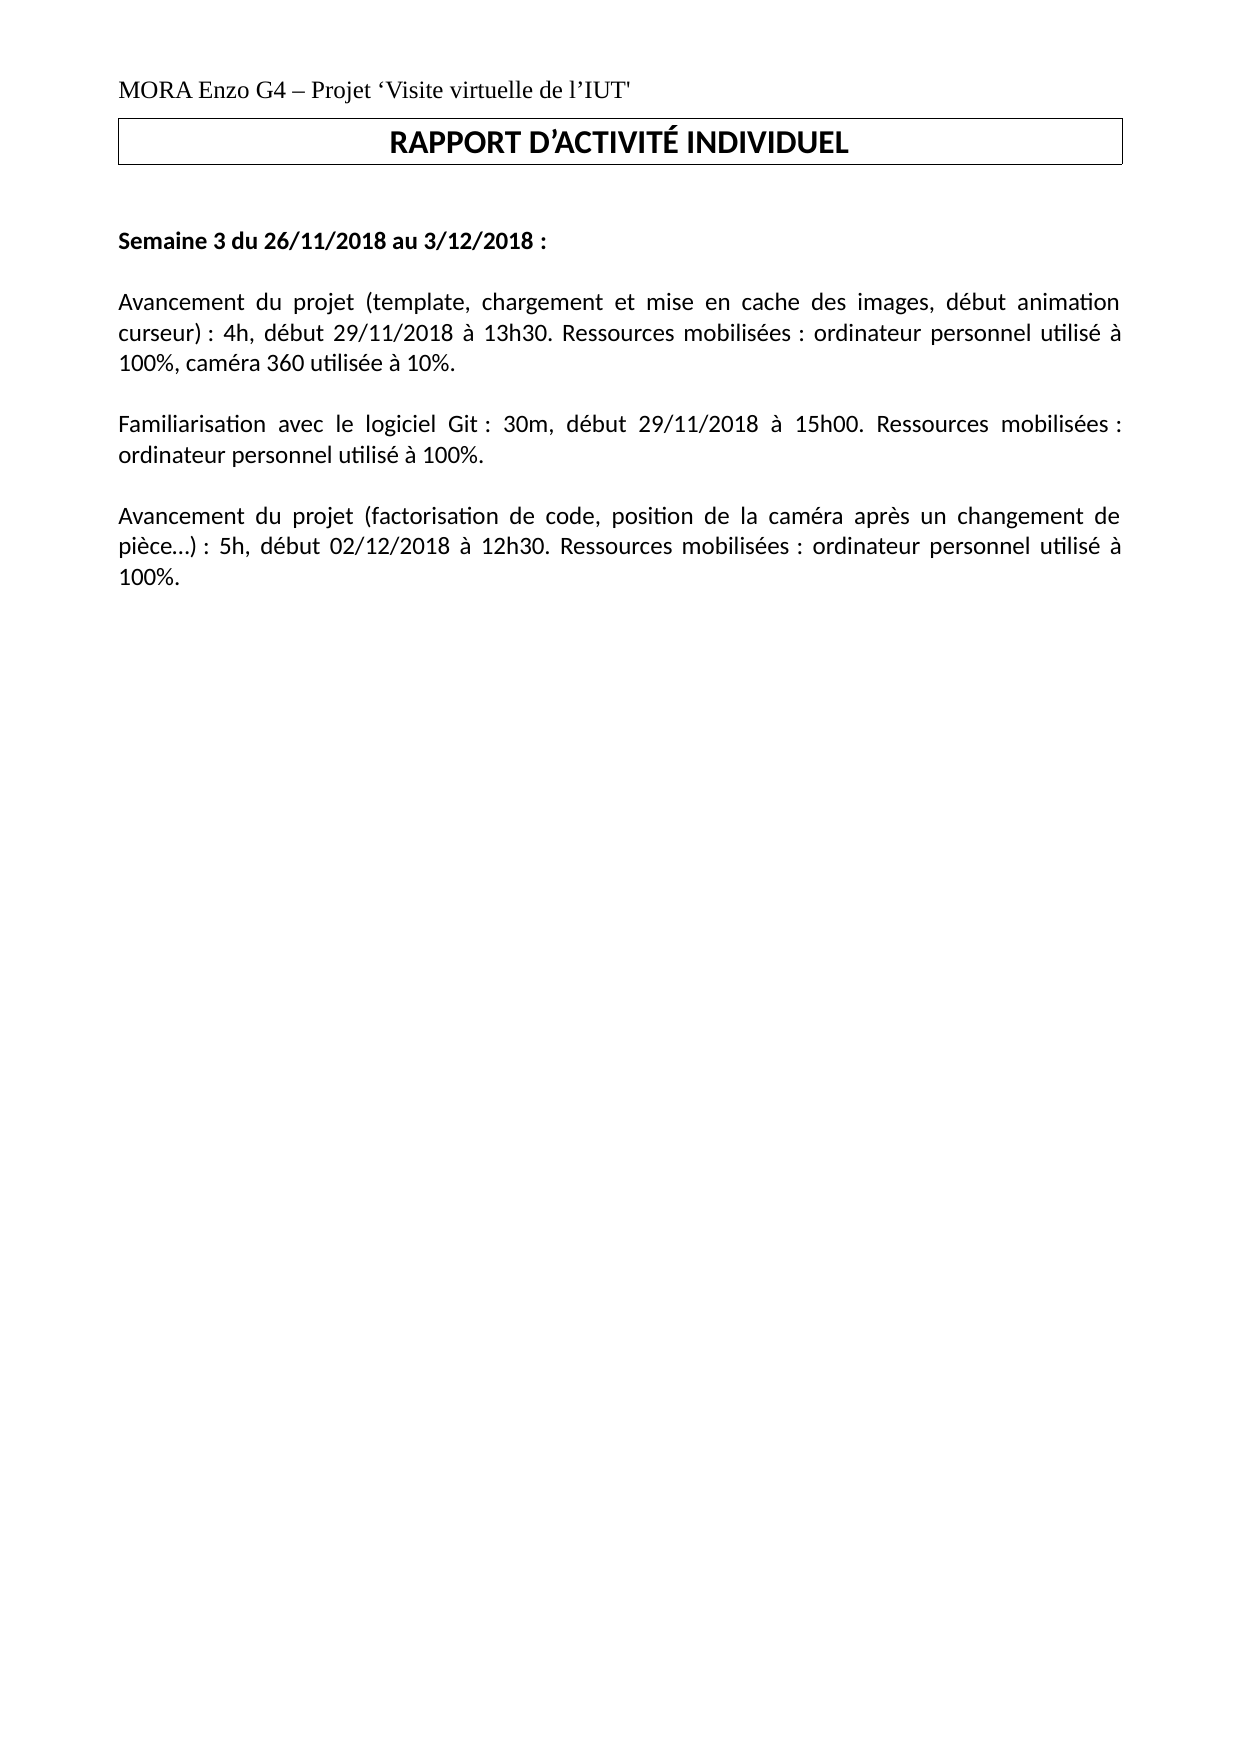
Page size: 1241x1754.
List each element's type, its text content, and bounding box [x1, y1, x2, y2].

text Avancement du projet (factorisation de code, position de la caméra après un changement de pièce…) : 5h, début 02/12/2018 à 12h30. Ressources mobilisées : ordinateur personnel utilisé à 100%. [118, 500, 1122, 591]
text Avancement du projet (template, chargement et mise en cache des images, début animation curseur) : 4h, début 29/11/2018 à 13h30. Ressources mobilisées : ordinateur personnel utilisé à 100%, caméra 360 utilisée à 10%. [118, 286, 1122, 378]
text Familiarisation avec le logiciel Git : 30m, début 29/11/2018 à 15h00. Ressources mobilisées : ordinateur personnel utilisé à 100%. [118, 408, 1122, 469]
text RAPPORT D’ACTIVITÉ INDIVIDUEL [119, 119, 1122, 164]
text Semaine 3 du 26/11/2018 au 3/12/2018 : [118, 225, 1122, 256]
